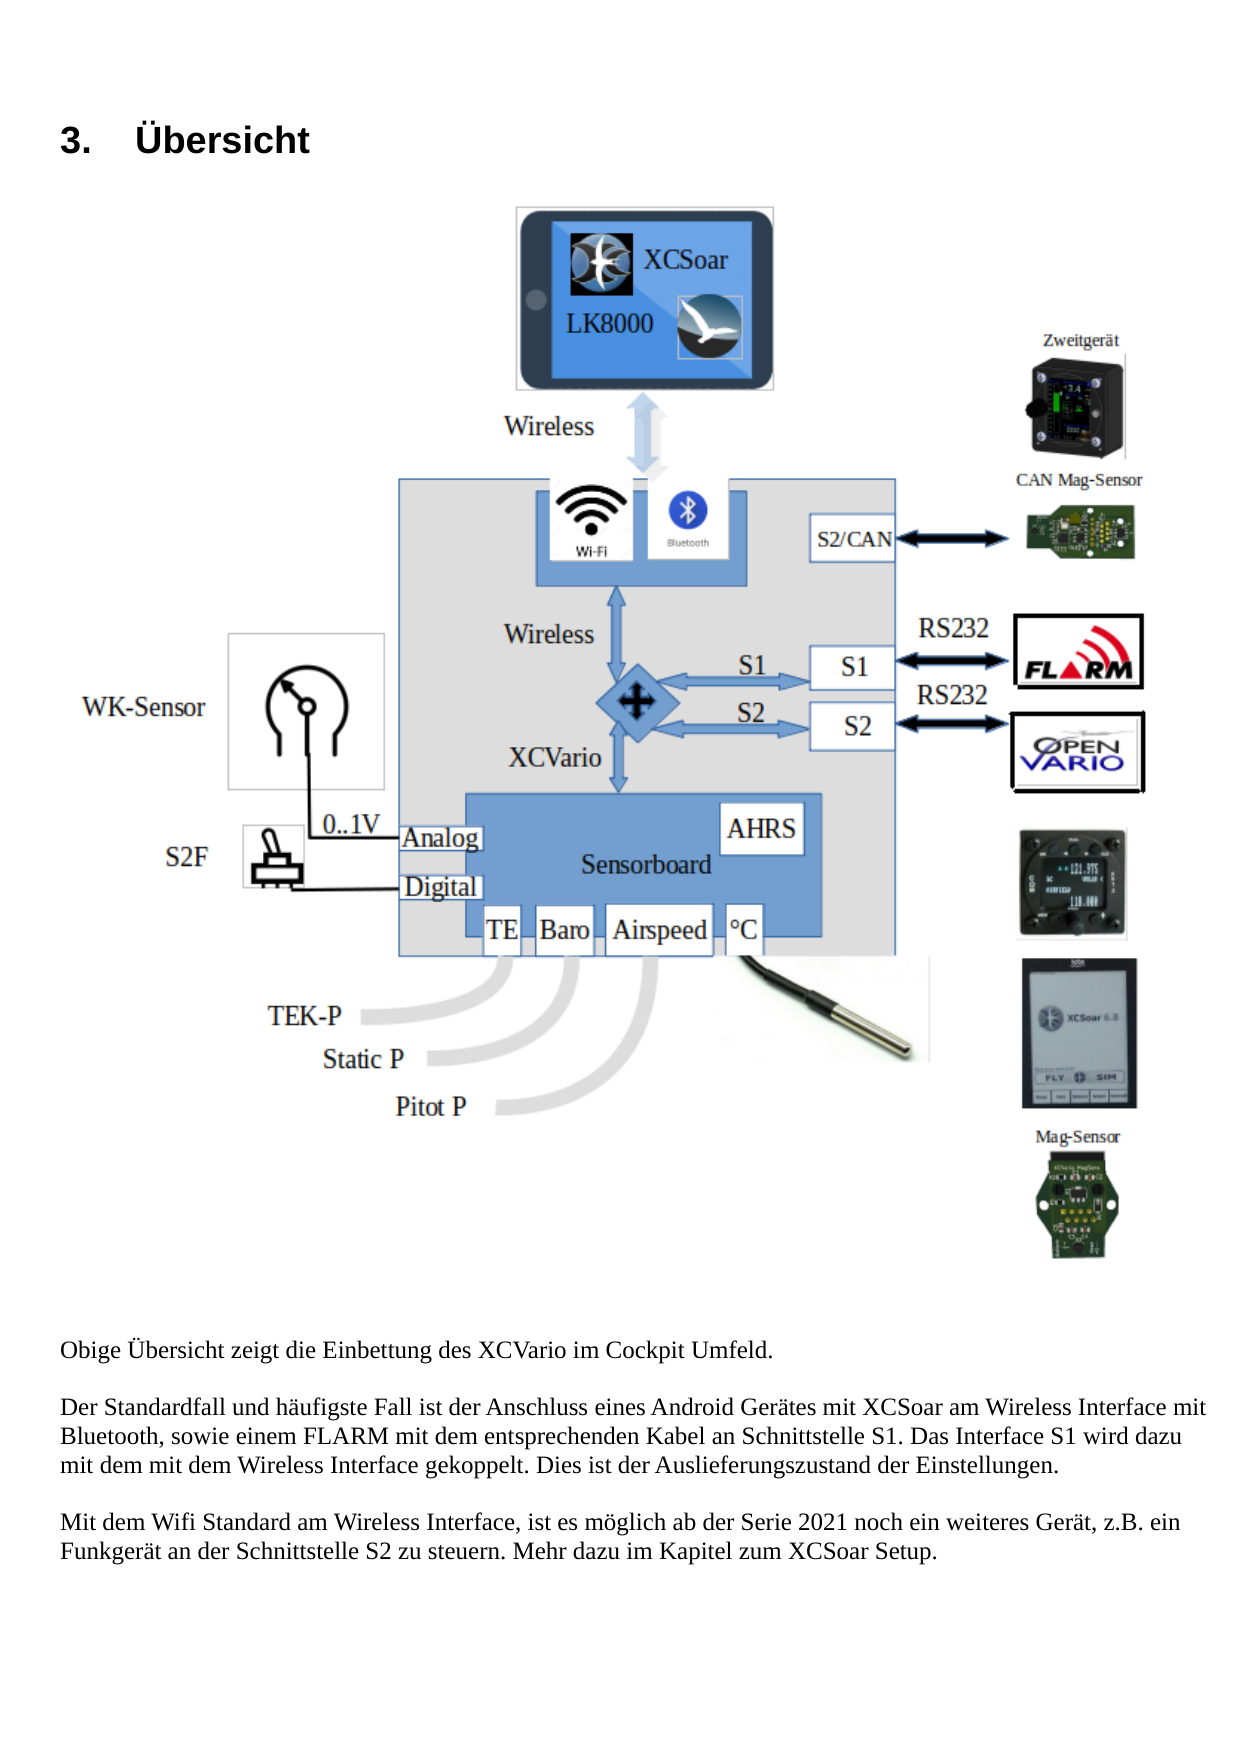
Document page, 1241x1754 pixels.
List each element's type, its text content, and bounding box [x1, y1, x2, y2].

text Mit dem Wifi Standard am Wireless Interface, ist es möglich ab der Serie 2021 noch ein weiteres Gerät, z.B. ein Funkgerät an der Schnittstelle S2 zu steuern. Mehr dazu im Kapitel zum XCSoar Setup. [60, 1507, 1207, 1565]
text Obige Übersicht zeigt die Einbettung des XCVario im Cockpit Umfeld. [60, 1335, 1207, 1363]
subtitle Übersicht [60, 118, 1207, 162]
text Der Standardfall und häufigste Fall ist der Anschluss eines Android Gerätes mit XCSoar am Wireless Interface mit Bluetooth, sowie einem FLARM mit dem entsprechenden Kabel an Schnittstelle S1. Das Interface S1 wird dazu mit dem mit dem Wireless Interface gekoppelt. Dies ist der Auslieferungszustand der Einstellungen. [60, 1392, 1207, 1478]
picture [60, 174, 1208, 1278]
